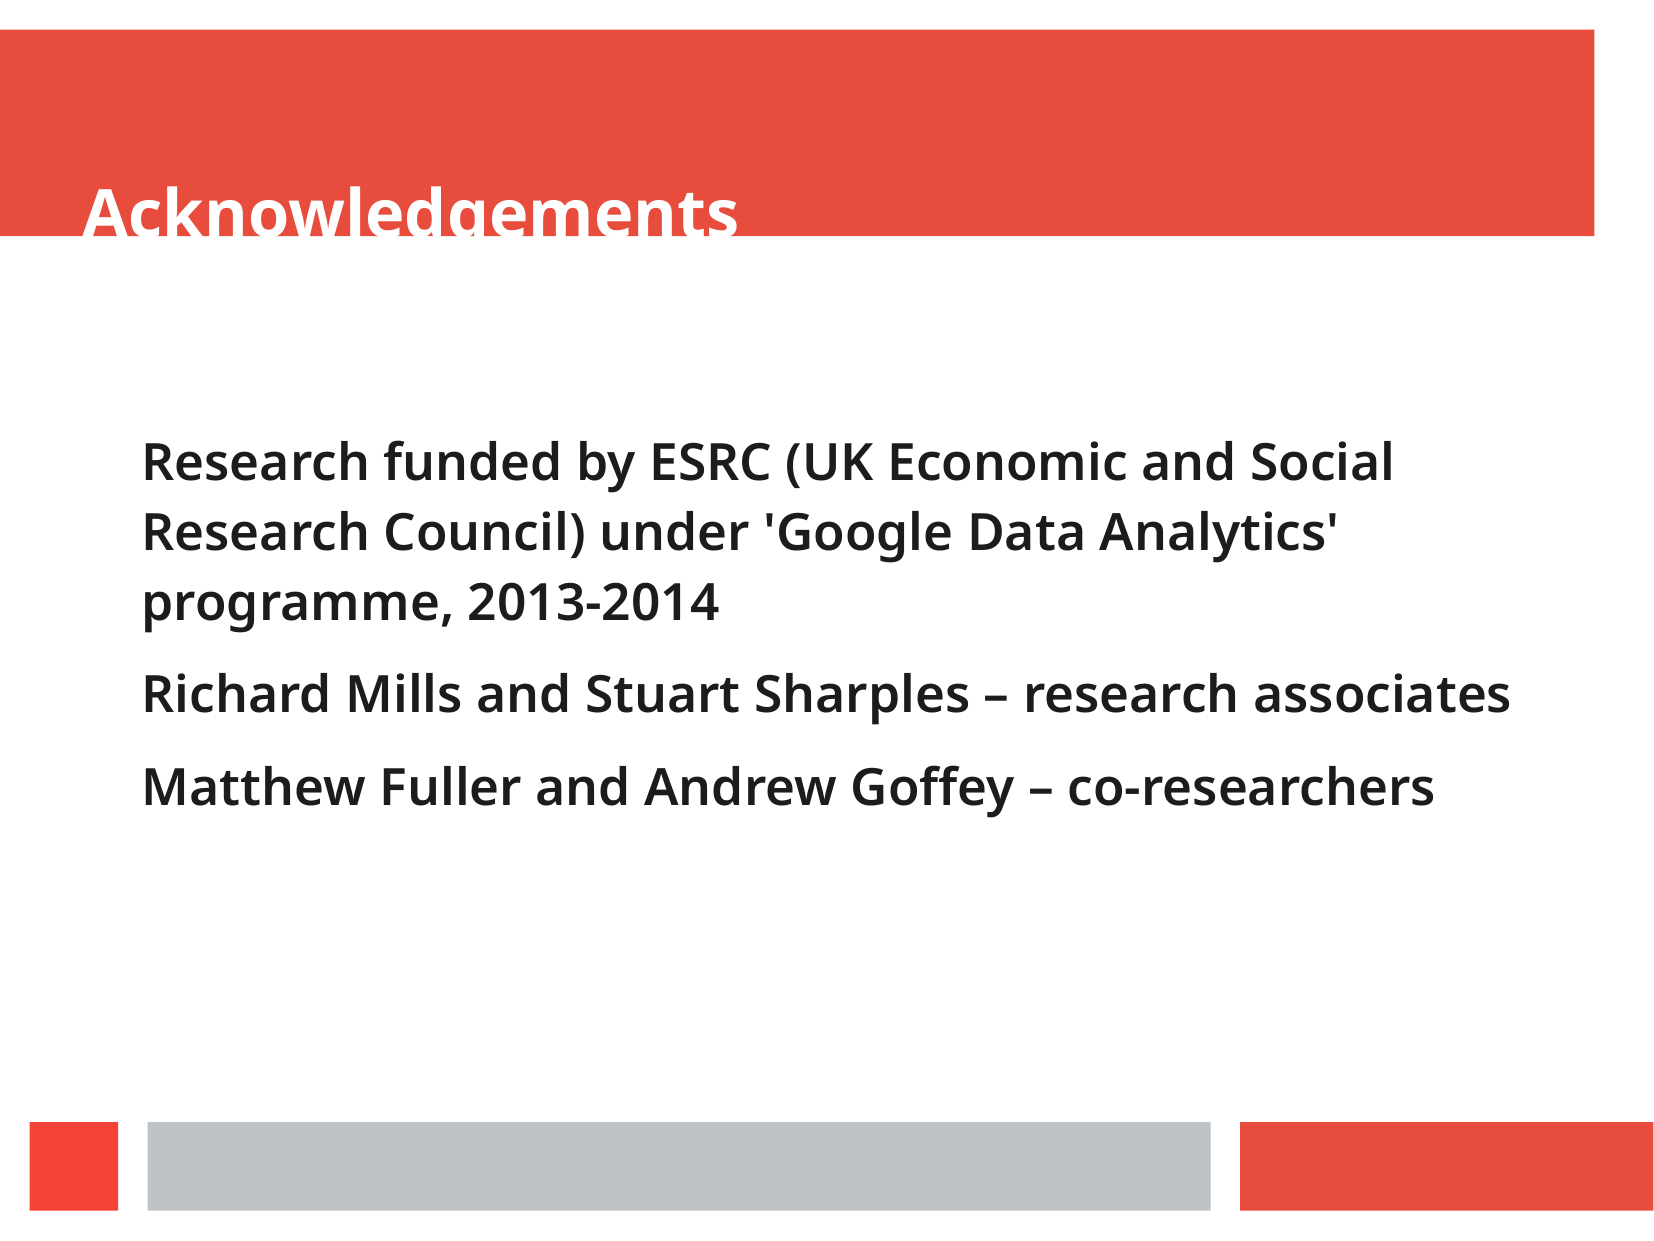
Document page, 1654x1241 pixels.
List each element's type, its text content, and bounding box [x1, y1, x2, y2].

title Acknowledgements [82, 49, 1571, 257]
list Research funded by ESRC (UK Economic and Social Research Council) under 'Google Data Analytics' programme, 2013-2014 Richard Mills and Stuart Sharples – research associates Matthew Fuller and Andrew Goffey – co-researchers [141, 425, 1571, 875]
